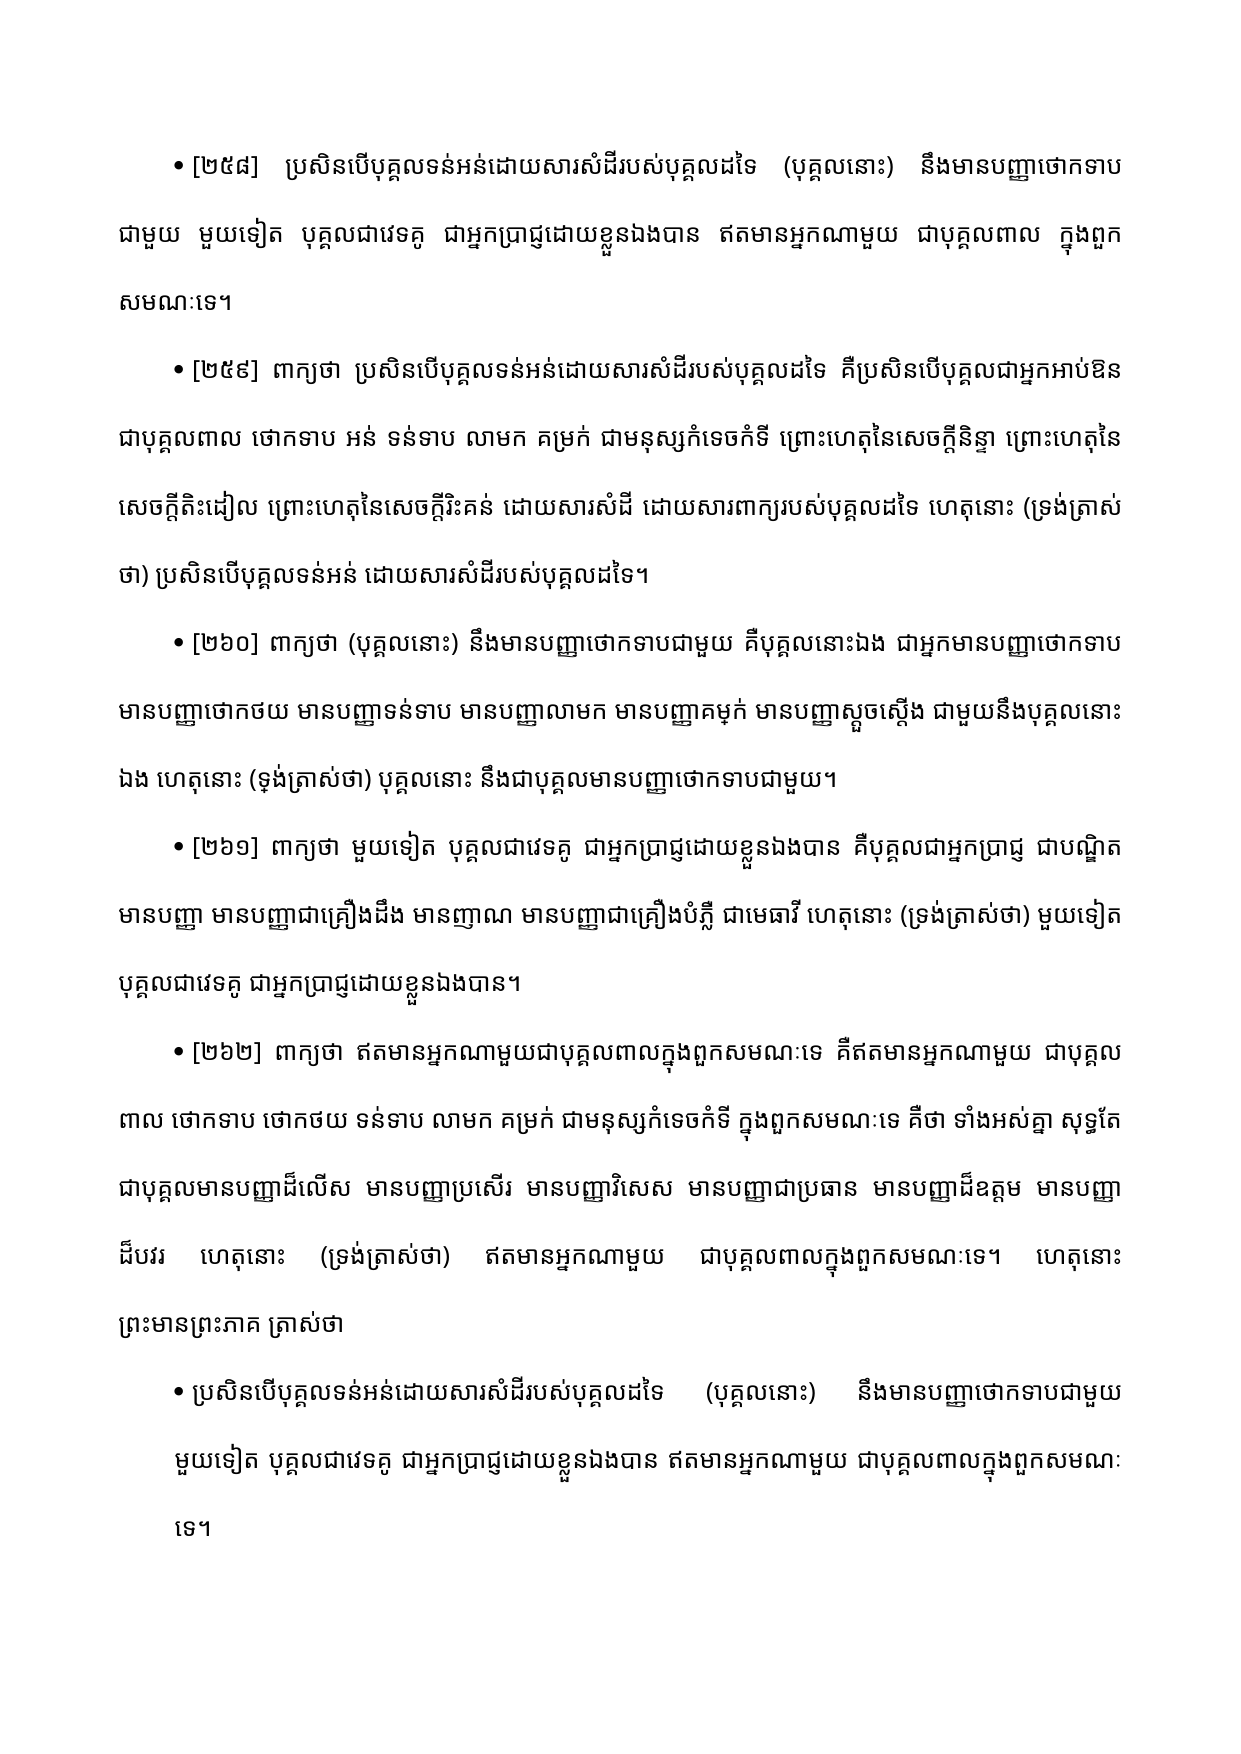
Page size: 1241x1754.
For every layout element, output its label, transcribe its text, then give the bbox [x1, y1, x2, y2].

list [២៦០] ពាក្យថា (បុគ្គលនោះ) នឹងមានបញ្ញាថោកទាប​ជាមួយ គឺបុគ្គល​នោះឯង ជាអ្នក​មាន​បញ្ញា​ថោកទាប មានបញ្ញា​ថោកថយ មានបញ្ញា​ទន់ទាប មានបញ្ញា​លាមក មានបញ្ញា​គម្រក់ មានបញ្ញា​ស្តួចស្តើង ជាមួយ​នឹងបុគ្គល​នោះឯង ហេតុនោះ (ទ្រង់​ត្រាស់ថា) បុគ្គលនោះ នឹងជា​បុគ្គល​មានបញ្ញា​ថោកទាប​ជាមួយ។ [118, 624, 1122, 795]
list [២៥៨] ប្រសិនបើបុគ្គលទន់អន់ដោយសារសំដី​របស់​បុគ្គលដទៃ (បុគ្គលនោះ) នឹង​មានបញ្ញា​ថោកទាប​ជាមួយ មួយទៀត បុគ្គលជា​វេទគូ ជាអ្នកប្រាជ្ញ​ដោយខ្លួន​ឯងបាន ឥតមាន​អ្នកណាមួយ ជាបុគ្គល​ពាល ក្នុងពួក​សមណៈ​ទេ។ [118, 148, 1122, 318]
list ប្រសិនបើបុគ្គលទន់អន់ដោយសារសំដី​របស់បុគ្គល​ដទៃ (បុគ្គលនោះ) នឹង​មានបញ្ញា​ថោកទាប​ជាមួយ មួយទៀត បុគ្គលជាវេទគូ ជាអ្នកប្រាជ្ញ​ដោយខ្លួន​ឯងបាន ឥតមាន​អ្នកណា​មួយ ជាបុគ្គលពាល​ក្នុងពួក​សមណៈទេ។ [174, 1374, 1122, 1544]
list [២៦២] ពាក្យថា ឥតមានអ្នកណាមួយ​ជាបុគ្គលពាល​ក្នុងពួក​សមណៈ​ទេ គឺឥតមាន​អ្នកណា​មួយ ជាបុគ្គលពាល ថោកទាប ថោកថយ ទន់ទាប លាមក គម្រក់ ជាមនុស្ស​កំទេច​កំទី ក្នុងពួក​សមណៈ​ទេ គឺថា ទាំងអស់គ្នា សុទ្ធតែ​ជាបុគ្គល​មានបញ្ញា​ដ៏លើស មានបញ្ញា​ប្រសើរ មានបញ្ញា​វិសេស មានបញ្ញា​ជាប្រធាន មានបញ្ញា​ដ៏ឧត្តម មានបញ្ញា​ដ៏បវរ ហេតុនោះ (ទ្រង់​ត្រាស់ថា) ឥតមាន​អ្នកណាមួយ ជាបុគ្គល​ពាល​ក្នុងពួក​សមណៈទេ។ ហេតុនោះ ព្រះមានព្រះភាគ ត្រាស់ថា [118, 1033, 1122, 1340]
list [២៥៩] ពាក្យថា ប្រសិនបើបុគ្គលទន់អន់ដោយសារ​សំដី​របស់បុគ្គល​ដទៃ គឺប្រសិនបើ​បុគ្គល​ជាអ្នក​អាប់ឱន ជាបុគ្គលពាល ថោកទាប អន់ ទន់ទាប លាមក គម្រក់ ជាមនុស្ស​កំទេច​កំទី ព្រោះហេតុ​នៃសេចក្តី​និន្ទា ព្រោះហេតុ​នៃសេចក្តី​តិះដៀល ព្រោះហេតុ​នៃសេចក្តី​រិះគន់ ដោយសារ​សំដី ដោយសារ​ពាក្យ​របស់​បុគ្គលដទៃ ហេតុនោះ (ទ្រង់​ត្រាស់ថា) ប្រសិន​បើ​បុគ្គលទន់អន់ ដោយសារ​សំដី​របស់បុគ្គល​ដទៃ។ [118, 352, 1122, 590]
list [២៦១] ពាក្យថា មួយទៀត បុគ្គលជាវេទគូ ជាអ្នកប្រាជ្ញ​ដោយខ្លួន​ឯងបាន គឺបុគ្គល​ជា​អ្នកប្រាជ្ញ ជាបណ្ឌិត​មានបញ្ញា មានបញ្ញា​ជាគ្រឿង​ដឹង មានញាណ មានបញ្ញា​ជាគ្រឿងបំភ្លឺ ជាមេធាវី ហេតុនោះ (ទ្រង់​ត្រាស់ថា) មួយទៀត បុគ្គលជា​វេទគូ ជាអ្នក​ប្រាជ្ញដោយ​ខ្លួនឯង​បាន។ [118, 829, 1122, 999]
